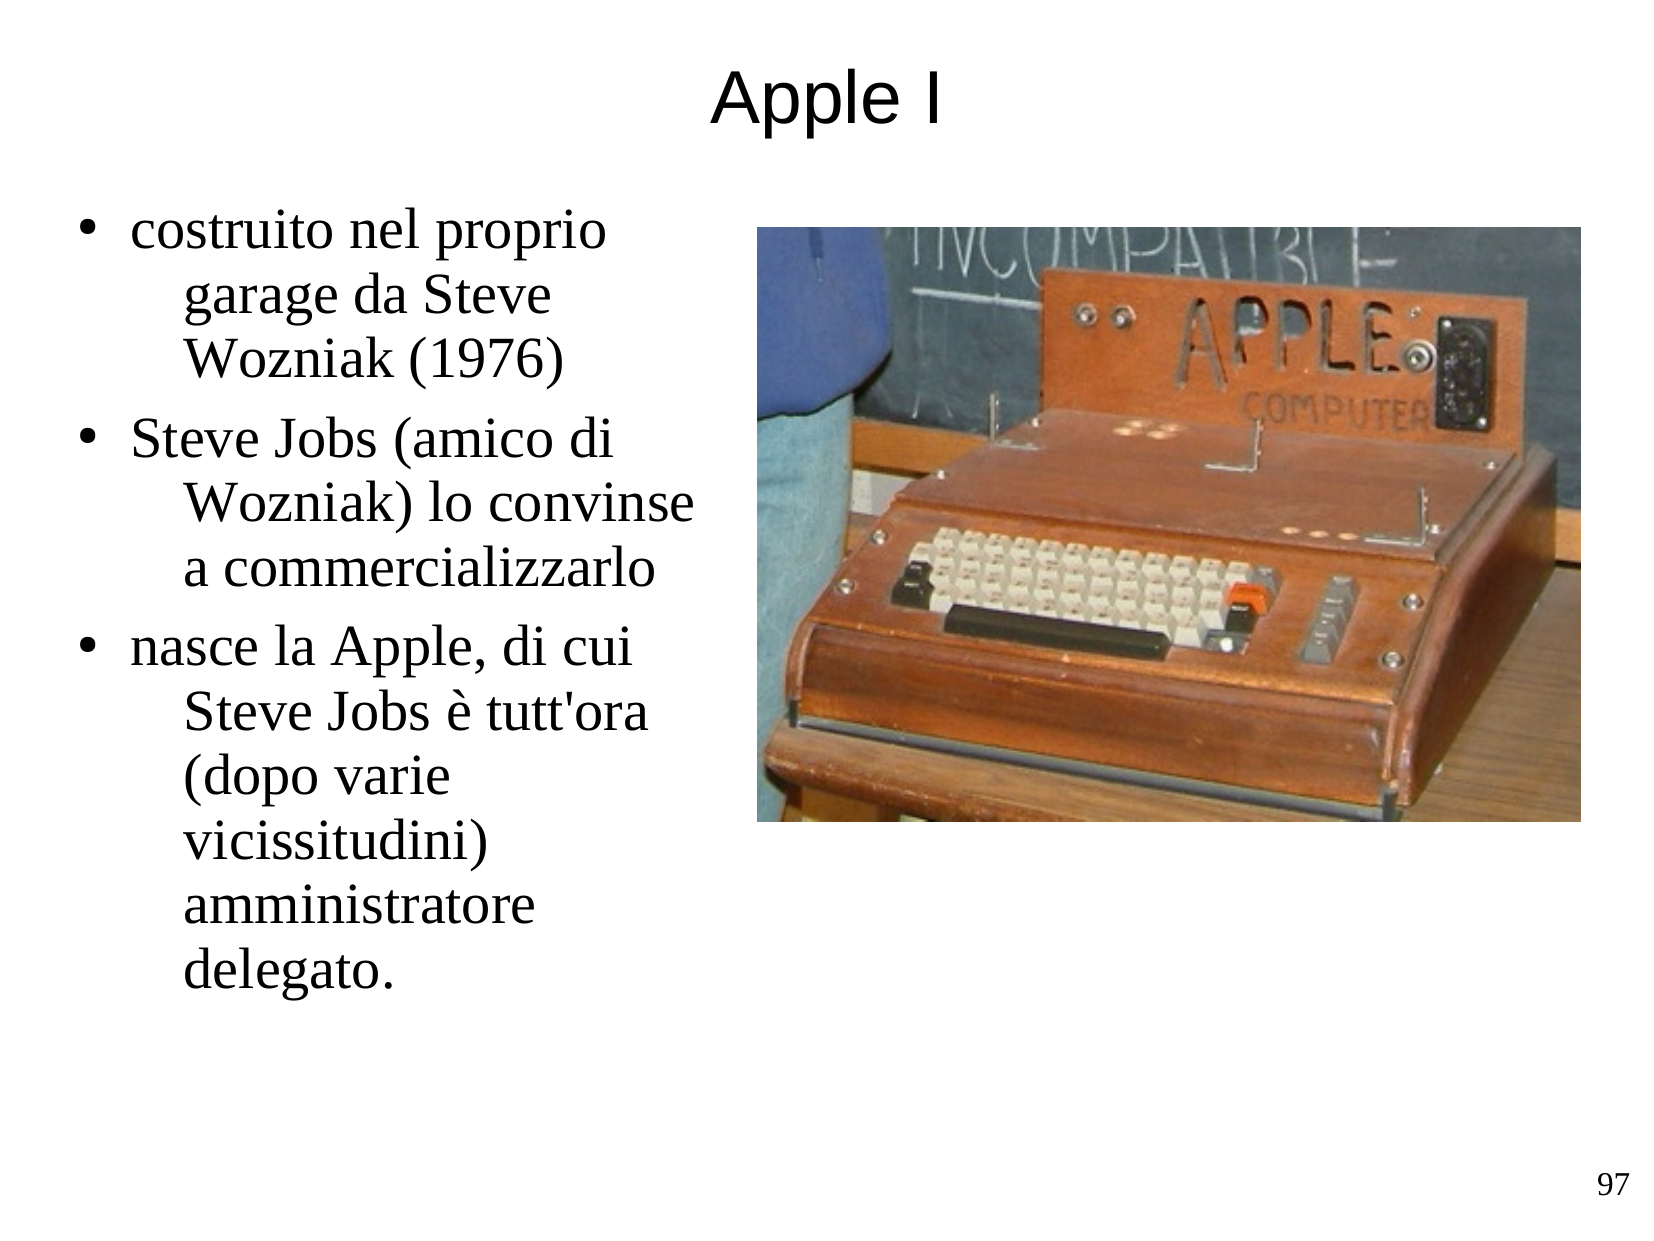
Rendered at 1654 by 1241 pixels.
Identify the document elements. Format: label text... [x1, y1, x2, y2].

list costruito nel proprio garage da Steve Wozniak (1976) Steve Jobs (amico di Wozniak) lo convinse a commercializzarlo nasce la Apple, di cui Steve Jobs è tutt'ora (dopo varie vicissitudini) amministratore delegato. [42, 196, 732, 1187]
picture [757, 227, 1581, 822]
title Apple I [37, 30, 1617, 166]
